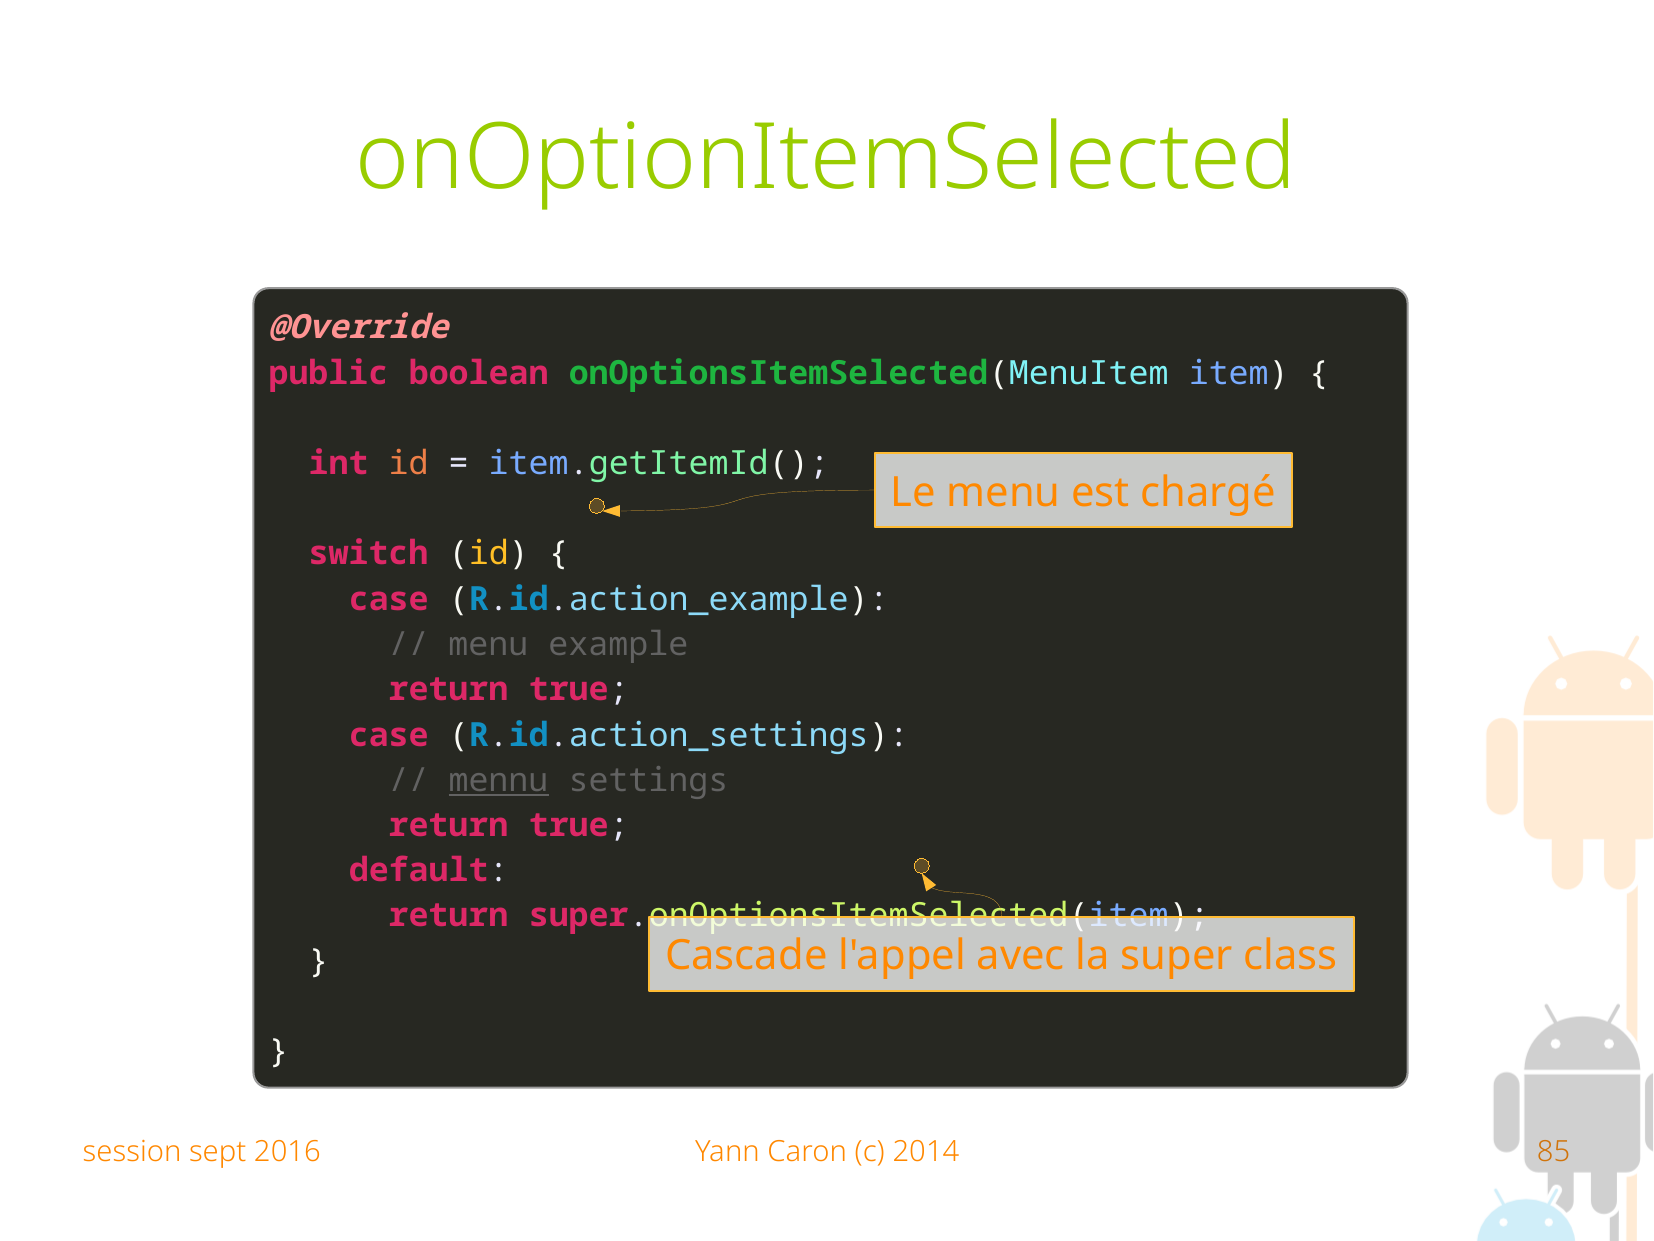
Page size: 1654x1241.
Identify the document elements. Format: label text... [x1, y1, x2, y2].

title onOptionItemSelected [82, 49, 1571, 257]
text_box [914, 858, 930, 874]
picture [240, 423, 1654, 1241]
text_box Cascade l'appel avec la super class [649, 916, 1333, 983]
text_box [589, 498, 605, 514]
text_box @Override public boolean onOptionsItemSelected(MenuItem item) { int id = item.getItemId(); switch (id) { case (R.id.action_example): // menu example return true; case (R.id.action_settings): // mennu settings return true; default: return super.onOptionsItemSelected(item); } } [253, 288, 1408, 1050]
text_box Le menu est chargé [874, 453, 1271, 520]
